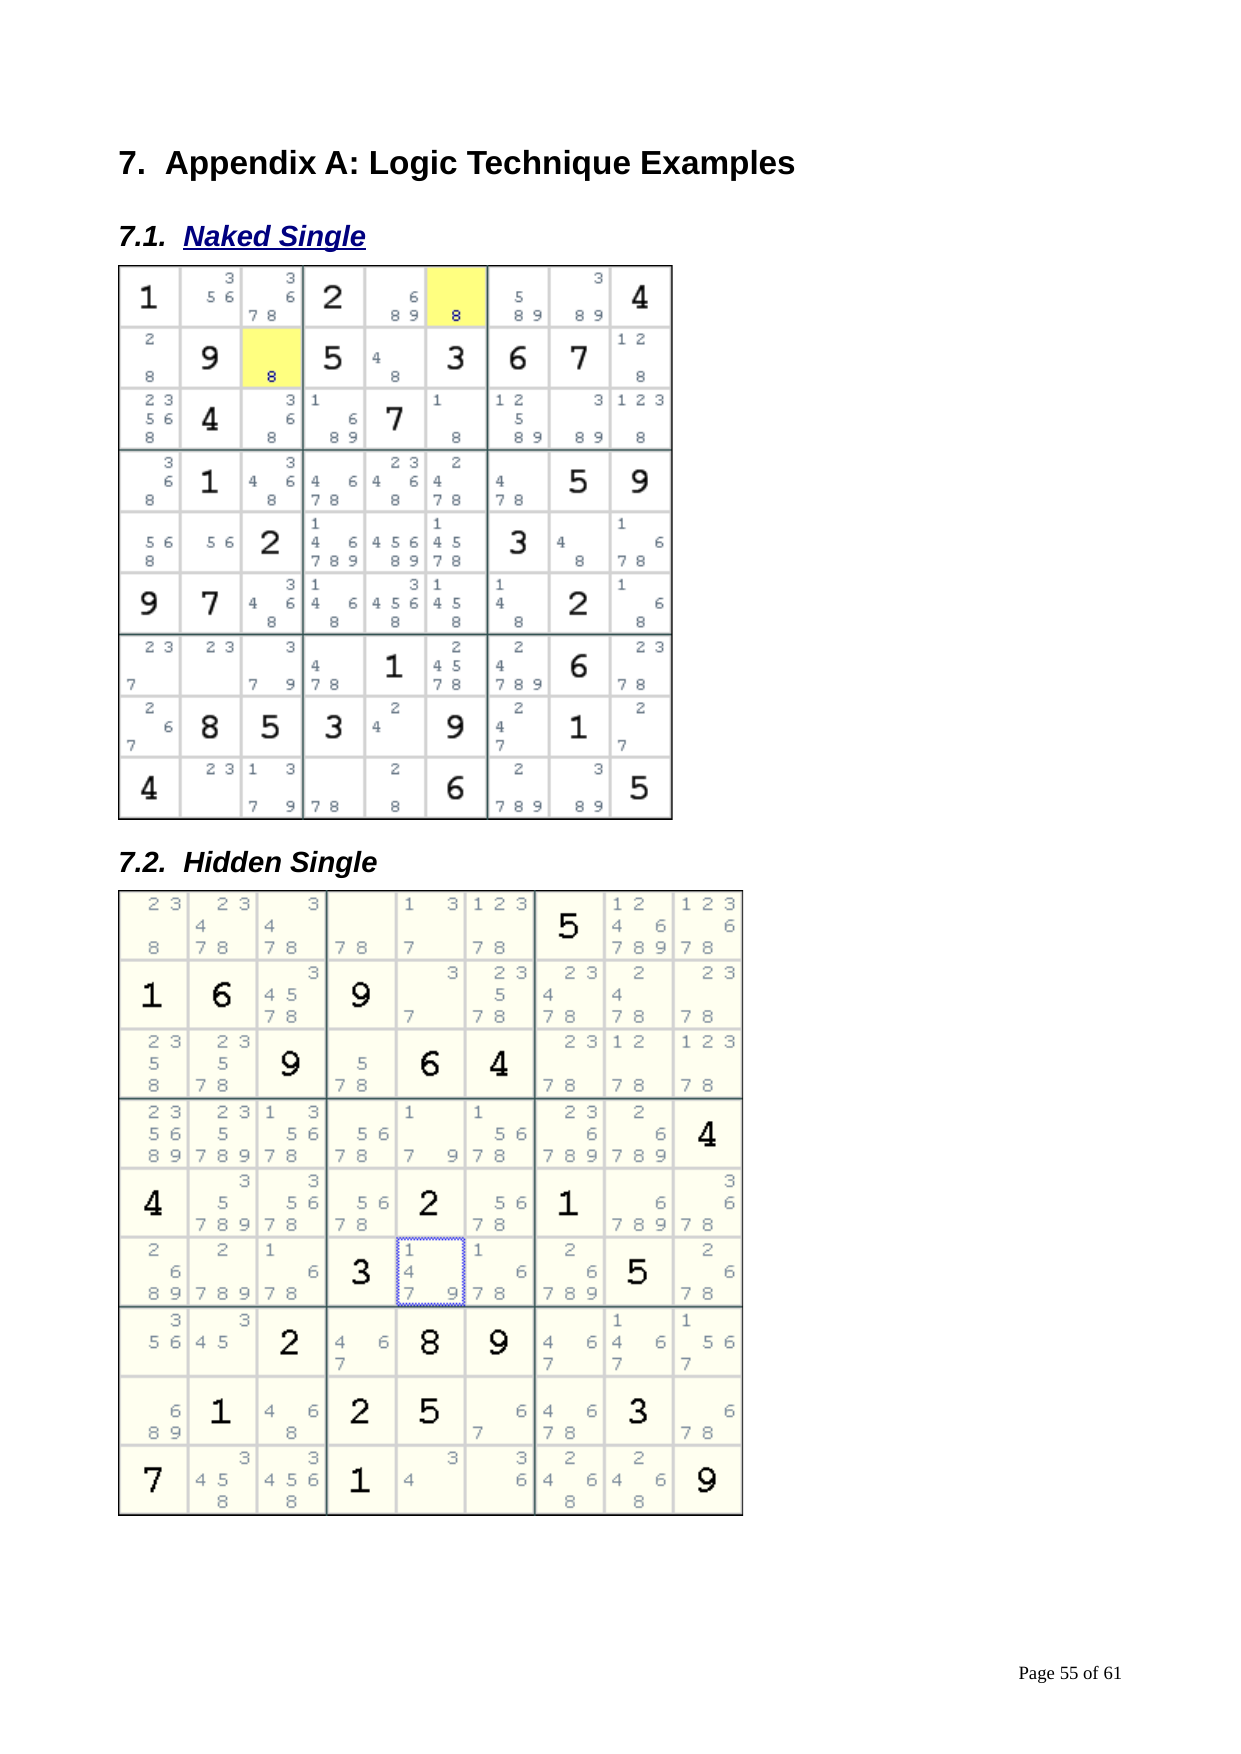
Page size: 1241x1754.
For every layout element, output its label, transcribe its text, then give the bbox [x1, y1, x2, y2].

subtitle Appendix A: Logic Technique Examples [118, 143, 1122, 182]
subtitle Naked Single [118, 219, 1122, 253]
picture [118, 265, 673, 820]
subtitle Hidden Single [118, 845, 1122, 878]
picture [118, 890, 744, 1516]
